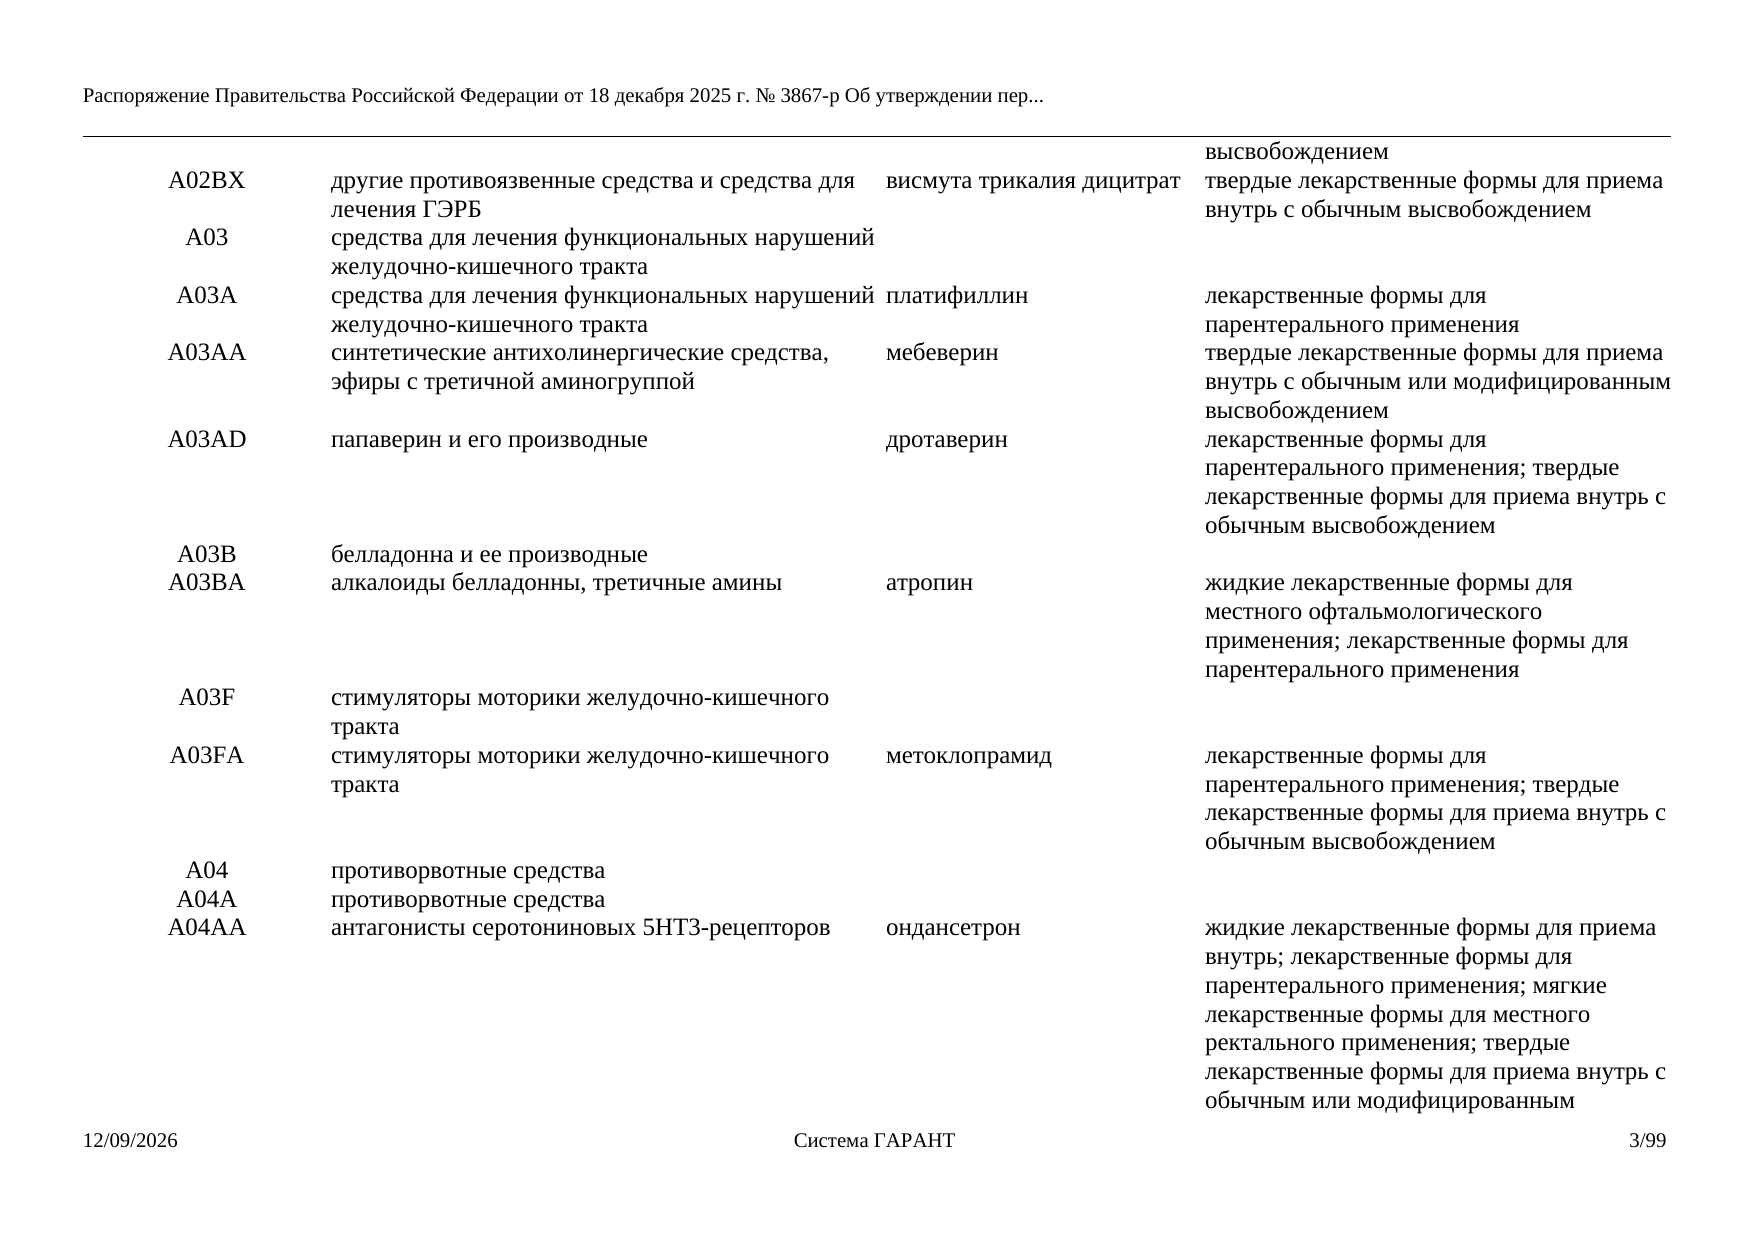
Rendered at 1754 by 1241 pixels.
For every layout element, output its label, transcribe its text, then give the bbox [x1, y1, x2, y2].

table_cell висмута трикалия дицитрат [886, 165, 1205, 222]
table_cell стимуляторы моторики желудочно-кишечного тракта [331, 740, 886, 855]
table_cell A03AA [83, 338, 331, 424]
table_cell [1205, 539, 1671, 567]
table_cell [886, 855, 1205, 884]
table_cell [886, 884, 1205, 912]
table_cell стимуляторы моторики желудочно-кишечного тракта [331, 683, 886, 740]
table_cell атропин [886, 568, 1205, 682]
table_cell [1205, 855, 1671, 884]
table_cell A03F [83, 683, 331, 740]
table_cell A02BX [83, 165, 331, 222]
table_cell [886, 137, 1205, 165]
table_cell A03BA [83, 568, 331, 682]
table_cell антагонисты серотониновых 5НТ3-рецепторов [331, 913, 886, 1114]
table_cell белладонна и ее производные [331, 539, 886, 567]
table_cell A03FA [83, 740, 331, 855]
table_cell A04 [83, 855, 331, 884]
table_cell A03B [83, 539, 331, 567]
table_cell [83, 137, 331, 165]
table_cell [1205, 683, 1671, 740]
table_cell дротаверин [886, 424, 1205, 539]
table_cell A03A [83, 280, 331, 337]
table_cell ондансетрон [886, 913, 1205, 1114]
table_cell средства для лечения функциональных нарушений желудочно-кишечного тракта [331, 223, 886, 280]
table_cell противорвотные средства [331, 884, 886, 912]
table_cell твердые лекарственные формы для приема внутрь с обычным или модифицированным высвобождением [1205, 338, 1671, 424]
table_cell A03 [83, 223, 331, 280]
table_cell высвобождением [1205, 137, 1671, 165]
table_cell противорвотные средства [331, 855, 886, 884]
table_cell средства для лечения функциональных нарушений желудочно-кишечного тракта [331, 280, 886, 337]
table_cell метоклопрамид [886, 740, 1205, 855]
table_cell твердые лекарственные формы для приема внутрь с обычным высвобождением [1205, 165, 1671, 222]
table_cell A03AD [83, 424, 331, 539]
table_cell жидкие лекарственные формы для местного офтальмологического применения; лекарственные формы для парентерального применения [1205, 568, 1671, 682]
table_cell синтетические антихолинергические средства, эфиры с третичной аминогруппой [331, 338, 886, 424]
table_cell [1205, 884, 1671, 912]
table_cell [886, 539, 1205, 567]
table_cell папаверин и его производные [331, 424, 886, 539]
table_cell жидкие лекарственные формы для приема внутрь; лекарственные формы для парентерального применения; мягкие лекарственные формы для местного ректального применения; твердые лекарственные формы для приема внутрь с обычным или модифицированным [1205, 913, 1671, 1114]
table_cell мебеверин [886, 338, 1205, 424]
table_cell [331, 137, 886, 165]
table_cell платифиллин [886, 280, 1205, 337]
table_cell A04A [83, 884, 331, 912]
table_cell [886, 683, 1205, 740]
table_cell лекарственные формы для парентерального применения; твердые лекарственные формы для приема внутрь с обычным высвобождением [1205, 424, 1671, 539]
table_cell [886, 223, 1205, 280]
table_cell алкалоиды белладонны, третичные амины [331, 568, 886, 682]
table_cell лекарственные формы для парентерального применения [1205, 280, 1671, 337]
table_cell A04AA [83, 913, 331, 1114]
table_cell [1205, 223, 1671, 280]
table_cell лекарственные формы для парентерального применения; твердые лекарственные формы для приема внутрь с обычным высвобождением [1205, 740, 1671, 855]
table_cell другие противоязвенные средства и средства для лечения ГЭРБ [331, 165, 886, 222]
